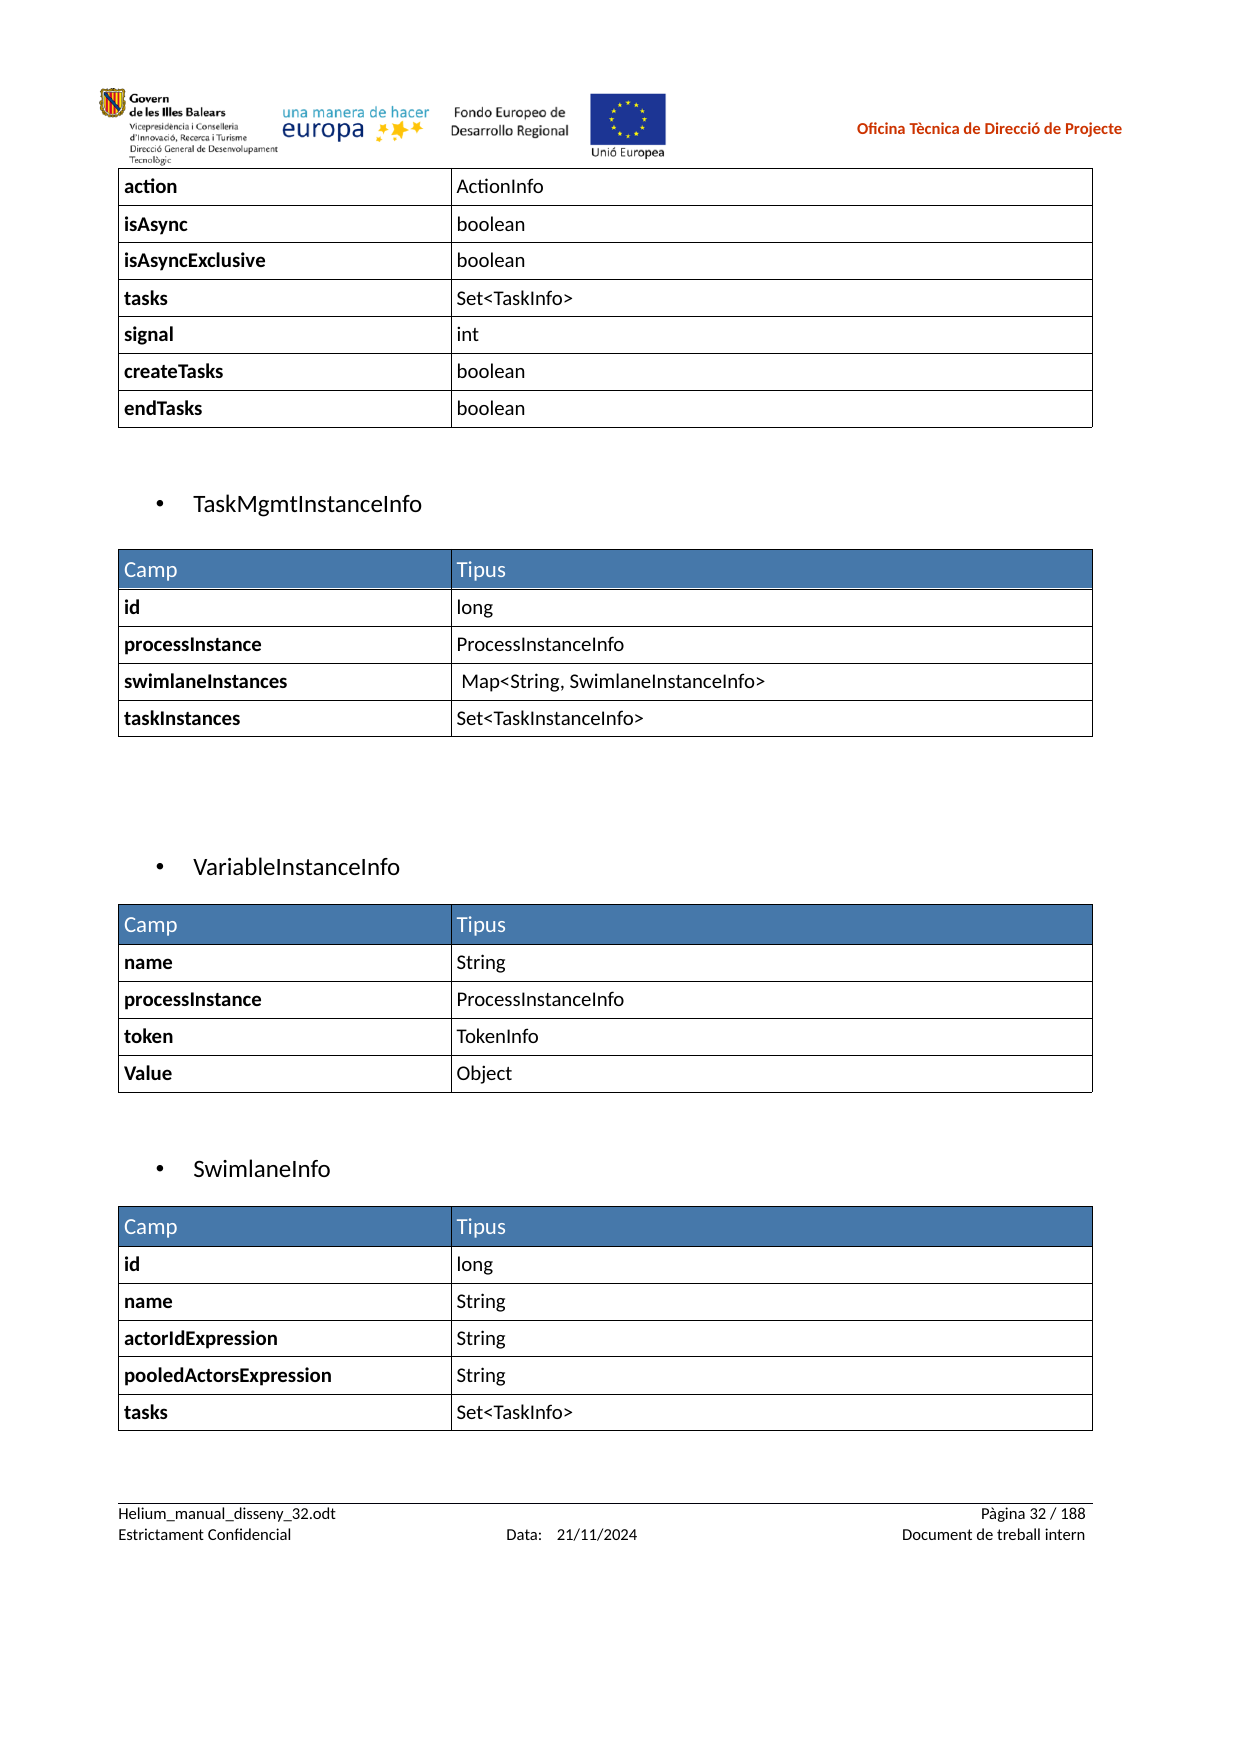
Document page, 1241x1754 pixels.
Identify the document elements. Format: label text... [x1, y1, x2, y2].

table_cell ProcessInstanceInfo [452, 982, 1092, 1018]
table_cell String [452, 945, 1092, 981]
table_cell String [452, 1357, 1092, 1393]
table_cell Set<TaskInstanceInfo> [452, 701, 1092, 736]
table_cell boolean [452, 243, 1092, 279]
table_cell Set<TaskInfo> [452, 280, 1092, 316]
table_cell Map<String, SwimlaneInstanceInfo> [452, 664, 1092, 699]
table_cell boolean [452, 354, 1092, 390]
table_header Camp [119, 905, 451, 944]
table_header Tipus [452, 905, 1092, 944]
table_header Tipus [452, 550, 1092, 588]
table_cell taskInstances [119, 701, 451, 736]
picture [99, 87, 668, 166]
table_cell int [452, 317, 1092, 353]
table_cell processInstance [119, 982, 451, 1018]
list VariableInstanceInfo [156, 851, 1122, 881]
table_cell swimlaneInstances [119, 664, 451, 699]
table_cell name [119, 945, 451, 981]
table_cell name [119, 1284, 451, 1319]
table_cell pooledActorsExpression [119, 1357, 451, 1393]
table_header Camp [119, 550, 451, 588]
table_cell TokenInfo [452, 1019, 1092, 1054]
table_cell Value [119, 1056, 451, 1092]
table_cell actorIdExpression [119, 1321, 451, 1356]
table_cell boolean [452, 391, 1092, 427]
table_header Tipus [452, 1207, 1092, 1246]
table_cell ProcessInstanceInfo [452, 627, 1092, 662]
table_cell isAsyncExclusive [119, 243, 451, 279]
list SwimlaneInfo [156, 1153, 1122, 1183]
table_cell Object [452, 1056, 1092, 1092]
table_cell long [452, 590, 1092, 626]
table_cell ActionInfo [452, 169, 1092, 205]
table_cell long [452, 1247, 1092, 1282]
table_cell boolean [452, 206, 1092, 242]
table_cell Set<TaskInfo> [452, 1395, 1092, 1430]
table_cell action [119, 169, 451, 205]
table_cell isAsync [119, 206, 451, 242]
table_cell createTasks [119, 354, 451, 390]
table_cell processInstance [119, 627, 451, 662]
table_cell endTasks [119, 391, 451, 427]
table_cell tasks [119, 1395, 451, 1430]
table_cell id [119, 1247, 451, 1282]
table_cell String [452, 1284, 1092, 1319]
table_cell token [119, 1019, 451, 1054]
table_cell signal [119, 317, 451, 353]
table_cell tasks [119, 280, 451, 316]
table_header Camp [119, 1207, 451, 1246]
table_cell String [452, 1321, 1092, 1356]
table_cell id [119, 590, 451, 626]
list TaskMgmtInstanceInfo [156, 488, 1122, 518]
